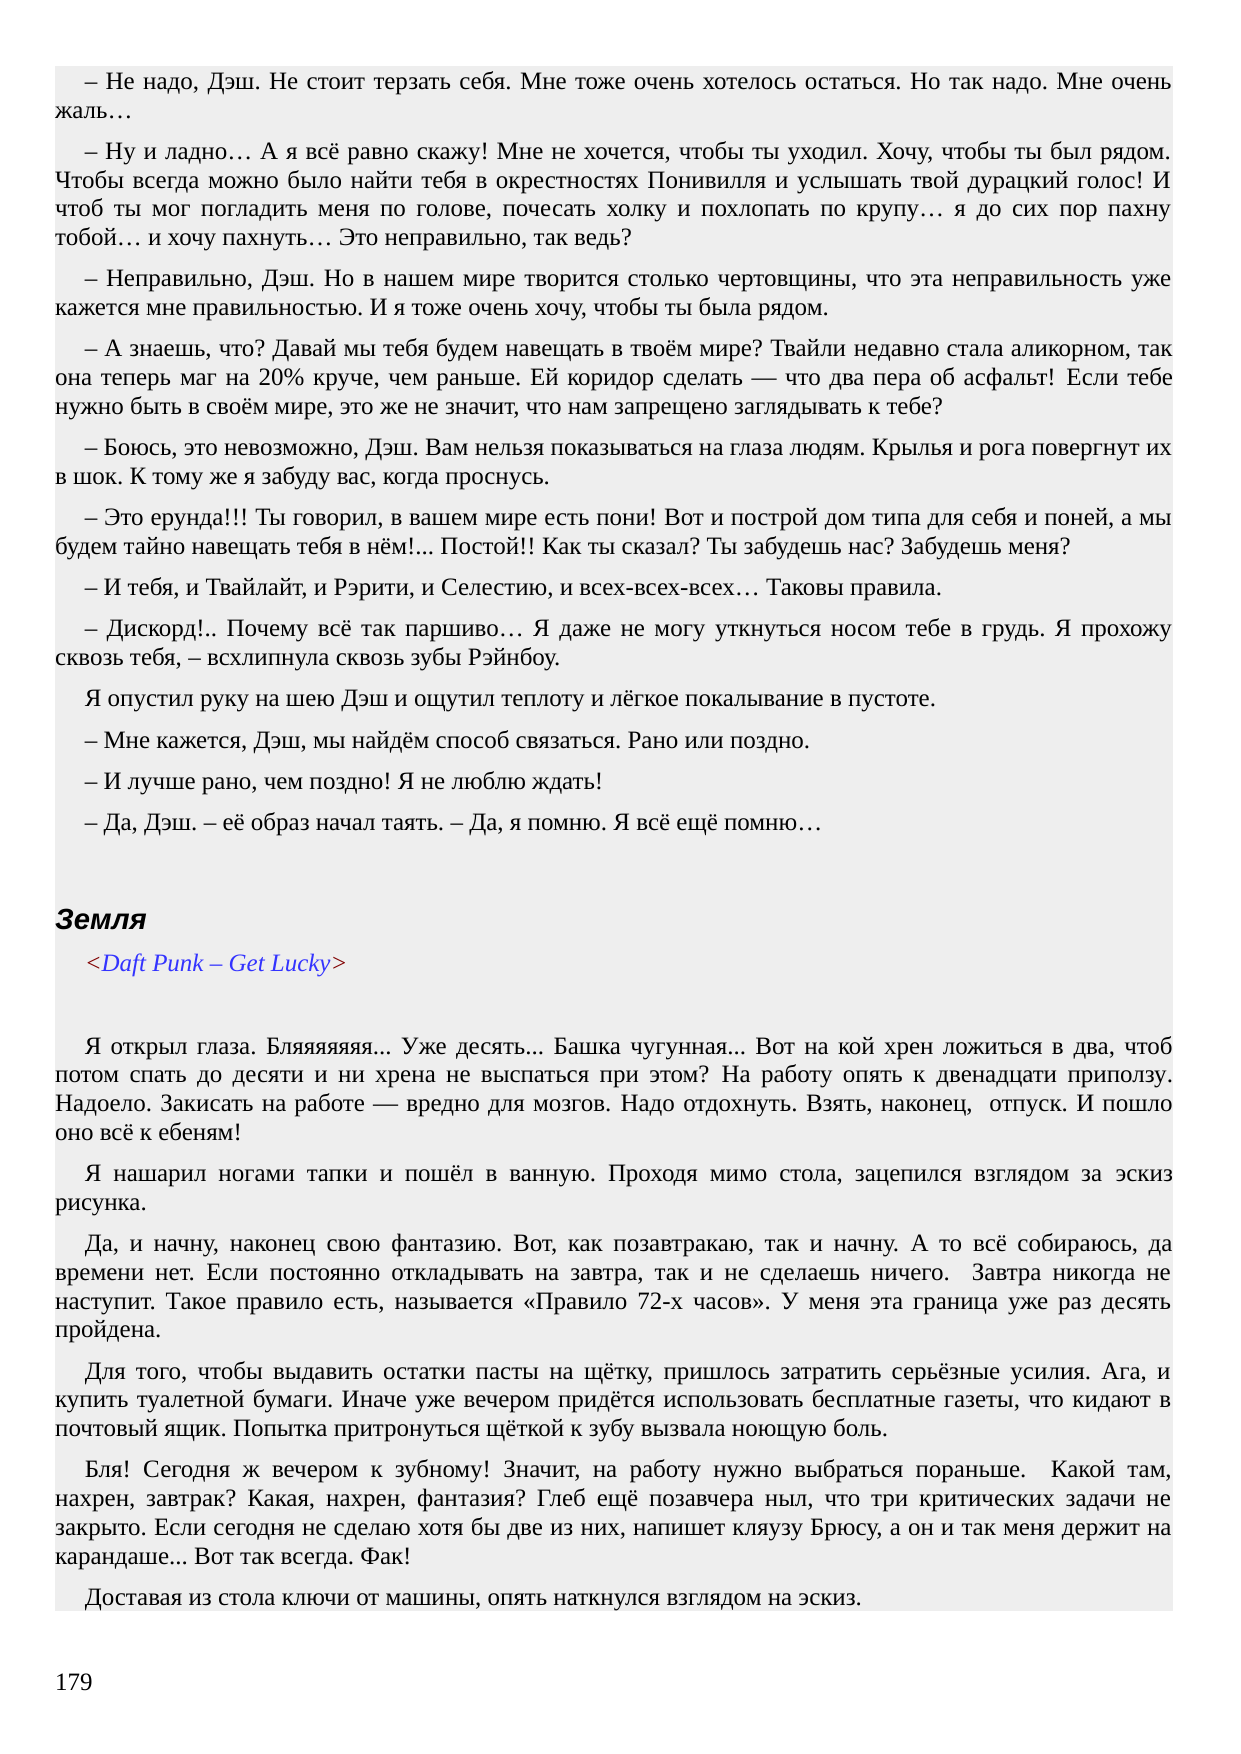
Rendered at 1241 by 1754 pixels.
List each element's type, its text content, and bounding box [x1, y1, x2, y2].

subtitle Земля [55, 902, 1173, 936]
text – Дискорд!.. Почему всё так паршиво… Я даже не могу уткнуться носом тебе в грудь. Я прохожу сквозь тебя, – всхлипнула сквозь зубы Рэйнбоу. [55, 613, 1173, 671]
text Доставая из стола ключи от машины, опять наткнулся взглядом на эскиз. [55, 1582, 1173, 1611]
text <Daft Punk – Get Lucky> [55, 948, 1173, 977]
text Я опустил руку на шею Дэш и ощутил теплоту и лёгкое покалывание в пустоте. [55, 683, 1173, 712]
text – Это ерунда!!! Ты говорил, в вашем мире есть пони! Вот и построй дом типа для себя и поней, а мы будем тайно навещать тебя в нём!... Постой!! Как ты сказал? Ты забудешь нас? Забудешь меня? [55, 502, 1173, 560]
text Бля! Сегодня ж вечером к зубному! Значит, на работу нужно выбраться пораньше. Какой там, нахрен, завтрак? Какая, нахрен, фантазия? Глеб ещё позавчера ныл, что три критических задачи не закрыто. Если сегодня не сделаю хотя бы две из них, напишет кляузу Брюсу, а он и так меня держит на карандаше... Вот так всегда. Фак! [55, 1454, 1173, 1569]
text – И лучше рано, чем поздно! Я не люблю ждать! [55, 766, 1173, 795]
text – Не надо, Дэш. Не стоит терзать себя. Мне тоже очень хотелось остаться. Но так надо. Мне очень жаль… [55, 66, 1173, 123]
text Я открыл глаза. Бляяяяяяя... Уже десять... Башка чугунная... Вот на кой хрен ложиться в два, чтоб потом спать до десяти и ни хрена не выспаться при этом? На работу опять к двенадцати приползу. Надоело. Закисать на работе — вредно для мозгов. Надо отдохнуть. Взять, наконец, отпуск. И пошло оно всё к ебеням! [55, 1031, 1173, 1146]
text – Неправильно, Дэш. Но в нашем мире творится столько чертовщины, что эта неправильность уже кажется мне правильностью. И я тоже очень хочу, чтобы ты была рядом. [55, 263, 1173, 321]
text – Боюсь, это невозможно, Дэш. Вам нельзя показываться на глаза людям. Крылья и рога повергнут их в шок. К тому же я забуду вас, когда проснусь. [55, 432, 1173, 490]
text – Ну и ладно… А я всё равно скажу! Мне не хочется, чтобы ты уходил. Хочу, чтобы ты был рядом. Чтобы всегда можно было найти тебя в окрестностях Понивилля и услышать твой дурацкий голос! И чтоб ты мог погладить меня по голове, почесать холку и похлопать по крупу… я до сих пор пахну тобой… и хочу пахнуть… Это неправильно, так ведь? [55, 136, 1173, 251]
text Да, и начну, наконец свою фантазию. Вот, как позавтракаю, так и начну. А то всё собираюсь, да времени нет. Если постоянно откладывать на завтра, так и не сделаешь ничего. Завтра никогда не наступит. Такое правило есть, называется «Правило 72-х часов». У меня эта граница уже раз десять пройдена. [55, 1228, 1173, 1343]
text – И тебя, и Твайлайт, и Рэрити, и Селестию, и всех-всех-всех… Таковы правила. [55, 572, 1173, 601]
text – Мне кажется, Дэш, мы найдём способ связаться. Рано или поздно. [55, 725, 1173, 753]
text – А знаешь, что? Давай мы тебя будем навещать в твоём мире? Твайли недавно стала аликорном, так она теперь маг на 20% круче, чем раньше. Ей коридор сделать — что два пера об асфальт! Если тебе нужно быть в своём мире, это же не значит, что нам запрещено заглядывать к тебе? [55, 333, 1173, 420]
text – Да, Дэш. – её образ начал таять. – Да, я помню. Я всё ещё помню… [55, 807, 1173, 836]
text Я нашарил ногами тапки и пошёл в ванную. Проходя мимо стола, зацепился взглядом за эскиз рисунка. [55, 1158, 1173, 1216]
text Для того, чтобы выдавить остатки пасты на щётку, пришлось затратить серьёзные усилия. Ага, и купить туалетной бумаги. Иначе уже вечером придётся использовать бесплатные газеты, что кидают в почтовый ящик. Попытка притронуться щёткой к зубу вызвала ноющую боль. [55, 1356, 1173, 1442]
